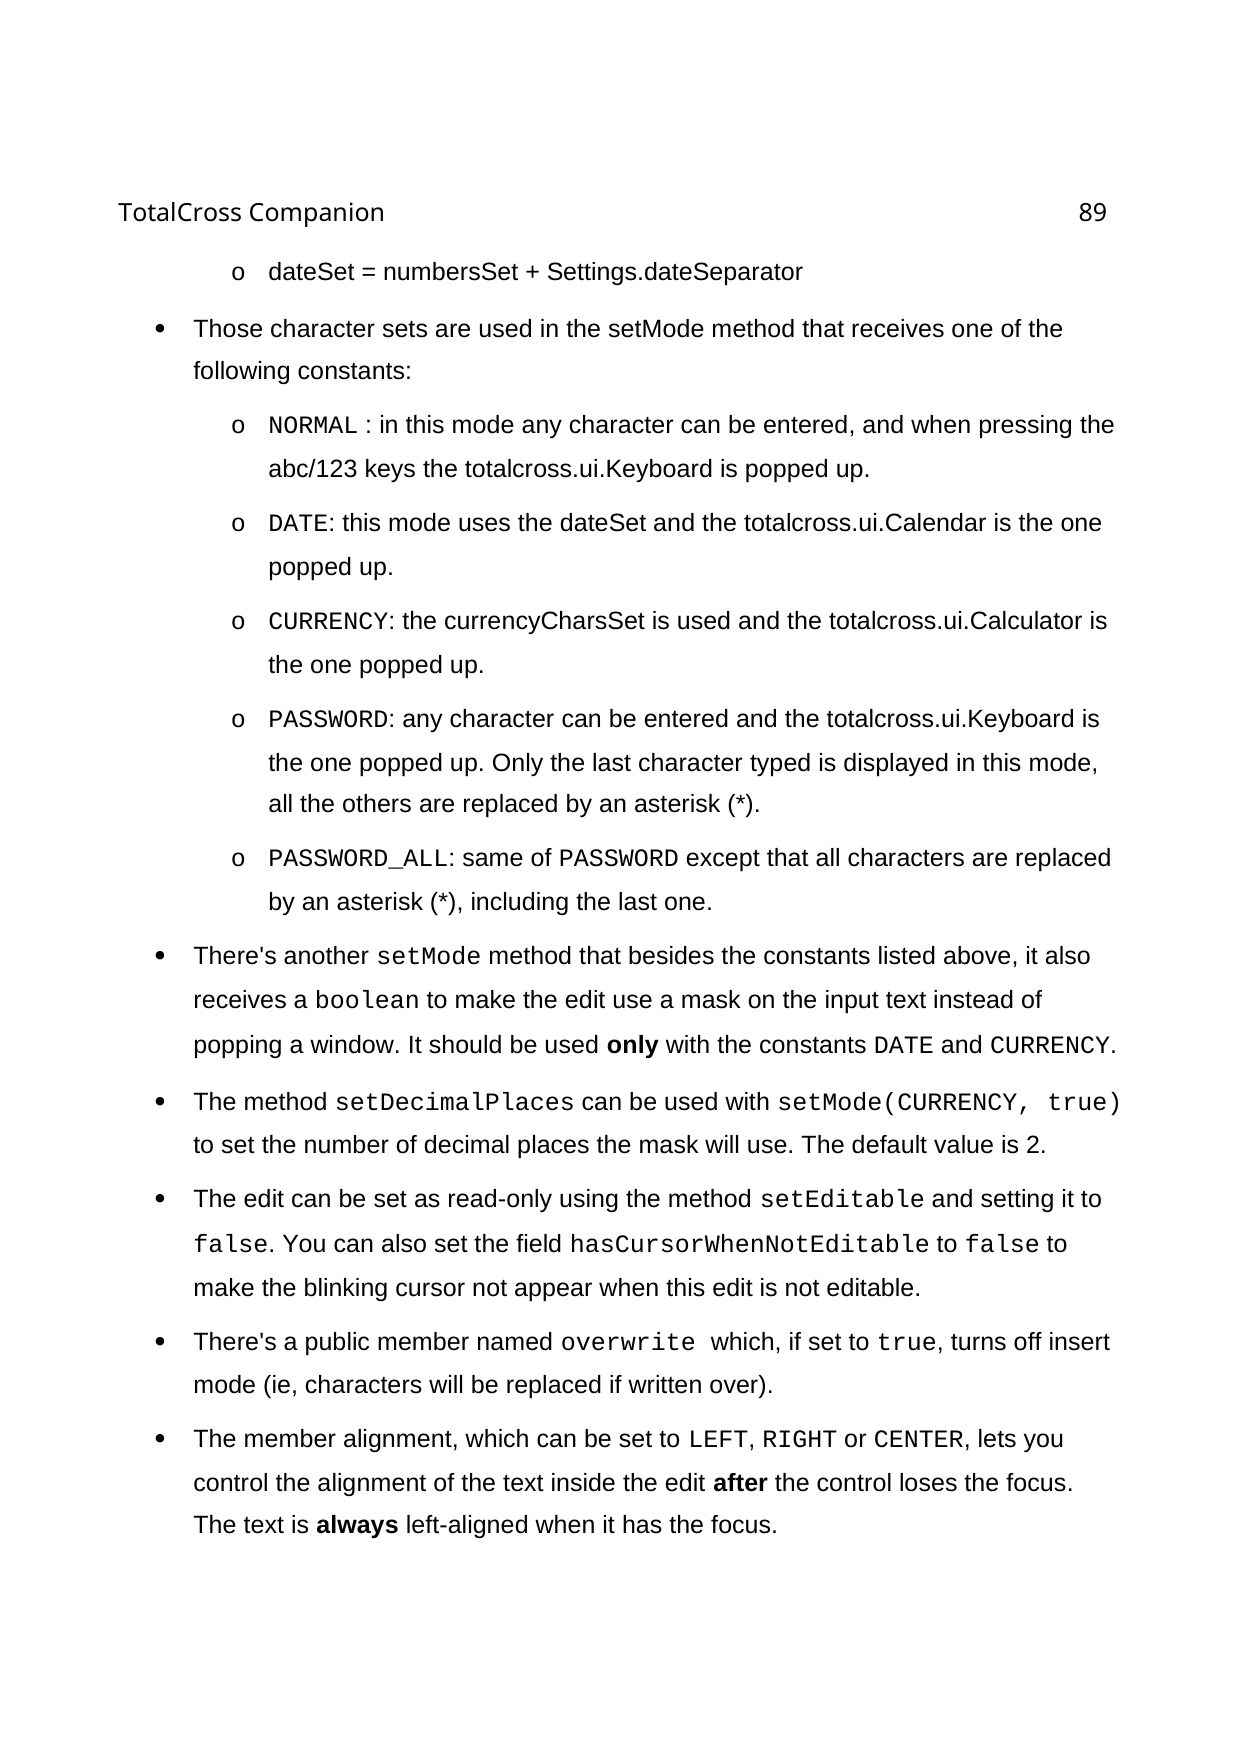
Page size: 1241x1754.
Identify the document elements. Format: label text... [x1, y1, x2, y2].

list NORMAL : in this mode any character can be entered, and when pressing the abc/123 keys the totalcross.ui.Keyboard is popped up. [231, 411, 1122, 483]
list CURRENCY: the currencyCharsSet is used and the totalcross.ui.Calculator is the one popped up. [231, 607, 1122, 679]
list There's a public member named overwrite which, if set to true, turns off insert mode (ie, characters will be replaced if written over). [156, 1327, 1122, 1399]
list DATE: this mode uses the dateSet and the totalcross.ui.Calendar is the one popped up. [231, 509, 1122, 581]
list PASSWORD: any character can be entered and the totalcross.ui.Keyboard is the one popped up. Only the last character typed is displayed in this mode, all the others are replaced by an asterisk (*). [231, 704, 1122, 818]
list The method setDecimalPlaces can be used with setMode(CURRENCY, true) to set the number of decimal places the mask will use. The default value is 2. [156, 1087, 1122, 1159]
list The member alignment, which can be set to LEFT, RIGHT or CENTER, lets you control the alignment of the text inside the edit after the control loses the focus. The text is always left-aligned when it has the focus. [156, 1425, 1122, 1539]
list There's another setMode method that besides the constants listed above, it also receives a boolean to make the edit use a mask on the input text instead of popping a window. It should be used only with the constants DATE and CURRENCY. [156, 942, 1122, 1061]
list dateSet = numbersSet + Settings.dateSeparator [231, 258, 1122, 288]
list Those character sets are used in the setMode method that receives one of the following constants: [156, 315, 1122, 385]
list PASSWORD_ALL: same of PASSWORD except that all characters are replaced by an asterisk (*), including the last one. [231, 844, 1122, 916]
list The edit can be set as read-only using the method setEditable and setting it to false. You can also set the field hasCursorWhenNotEditable to false to make the blinking cursor not appear when this edit is not editable. [156, 1185, 1122, 1302]
